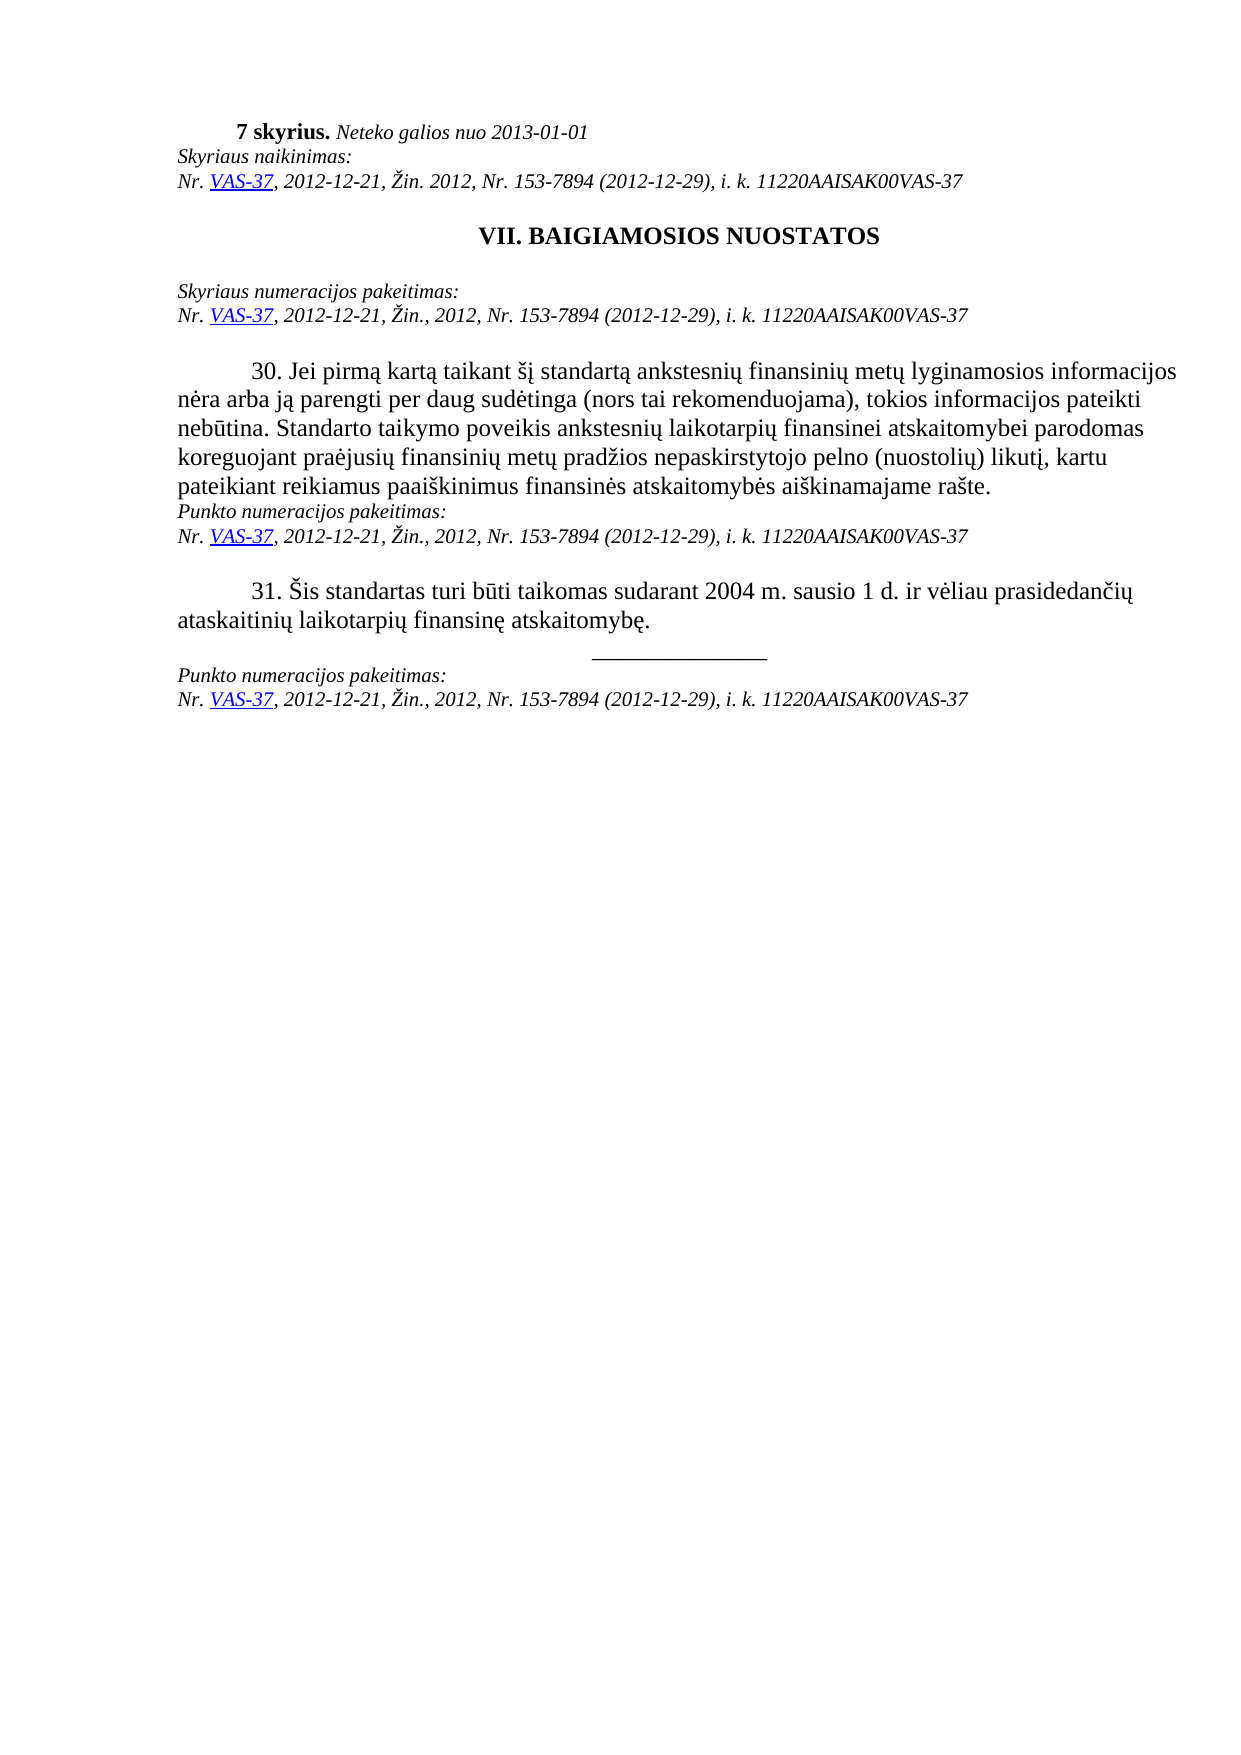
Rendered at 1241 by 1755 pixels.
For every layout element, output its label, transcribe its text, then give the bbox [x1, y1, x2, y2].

text Nr. VAS-37, 2012-12-21, Žin., 2012, Nr. 153-7894 (2012-12-29), i. k. 11220AAISAK00VAS-37 [177, 687, 1181, 711]
text Skyriaus naikinimas: [177, 144, 1181, 168]
text Nr. VAS-37, 2012-12-21, Žin., 2012, Nr. 153-7894 (2012-12-29), i. k. 11220AAISAK00VAS-37 [177, 303, 1181, 327]
text Skyriaus numeracijos pakeitimas: [177, 279, 1181, 303]
text Punkto numeracijos pakeitimas: [177, 663, 1181, 687]
text 30. Jei pirmą kartą taikant šį standartą ankstesnių finansinių metų lyginamosios informacijos nėra arba ją parengti per daug sudėtinga (nors tai rekomenduojama), tokios informacijos pateikti nebūtina. Standarto taikymo poveikis ankstesnių laikotarpių finansinei atskaitomybei parodomas koreguojant praėjusių finansinių metų pradžios nepaskirstytojo pelno (nuostolių) likutį, kartu pateikiant reikiamus paaiškinimus finansinės atskaitomybės aiškinamajame rašte. [177, 356, 1181, 499]
text 7 skyrius. Neteko galios nuo 2013-01-01 [177, 118, 1181, 144]
text Nr. VAS-37, 2012-12-21, Žin., 2012, Nr. 153-7894 (2012-12-29), i. k. 11220AAISAK00VAS-37 [177, 523, 1181, 548]
text Nr. VAS-37, 2012-12-21, Žin. 2012, Nr. 153-7894 (2012-12-29), i. k. 11220AAISAK00VAS-37 [177, 168, 1181, 193]
text 31. Šis standartas turi būti taikomas sudarant 2004 m. sausio 1 d. ir vėliau prasidedančių ataskaitinių laikotarpių finansinę atskaitomybę. [177, 576, 1181, 634]
text VII. BAIGIAMOSIOS NUOSTATOS [177, 221, 1181, 250]
text ______________ [177, 634, 1181, 663]
text Punkto numeracijos pakeitimas: [177, 499, 1181, 523]
